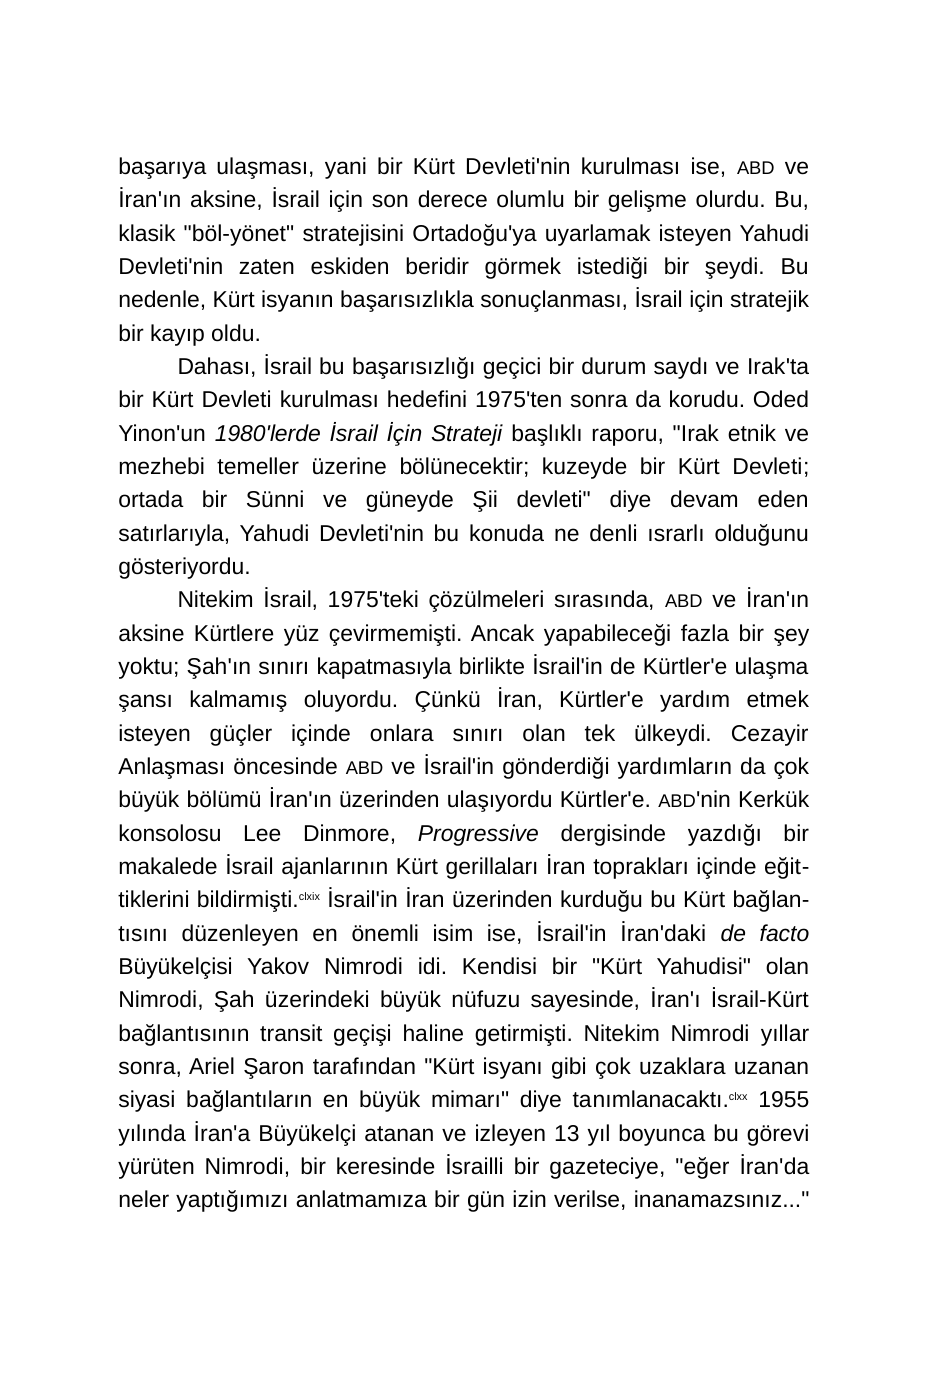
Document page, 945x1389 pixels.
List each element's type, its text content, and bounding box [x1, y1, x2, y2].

text Dahası, İsrail bu başarısızlığı geçici bir durum saydı ve Irak'ta bir Kürt Devleti kurulması hedefini 1975'ten sonra da korudu. Oded Yinon'un 1980'­lerde İsrail İçin Strateji başlıklı raporu, "Irak etnik ve mezhebi temeller üze­rine bölünecektir; kuzeyde bir Kürt Devleti; ortada bir Sünni ve güneyde Şii devleti" diye devam eden satırlarıyla, Yahudi Devleti'nin bu konuda ne denli ısrarlı olduğunu gösteriyordu. [118, 348, 809, 581]
text başarıya ulaşması, yani bir Kürt Dev­leti'nin kurulması ise, abd ve İran'ın aksine, İsrail için son derece olum­lu bir gelişme olurdu. Bu, klasik "böl-yönet" stratejisini Ortadoğu'ya uyarlamak is­teyen Yahudi Devleti'nin zaten eskiden beridir görmek istediği bir şeydi. Bu nedenle, Kürt isyanın başarısızlıkla sonuçlanması, İsrail için stratejik bir kayıp oldu. [118, 148, 809, 348]
text Nitekim İsrail, 1975'teki çözülmeleri sırasında, abd ve İran'ın aksine Kürtlere yüz çevirmemişti. Ancak yapabileceği fazla bir şey yoktu; Şah'ın sı­nı­rı kapatmasıyla birlikte İsrail'in de Kürtler'e ulaşma şansı kalmamış olu­yordu. Çünkü İran, Kürtler'e yardım etmek isteyen güçler içinde onlara sınırı olan tek ülkeydi. Cezayir Anlaşması öncesinde abd ve İsrail'in gön­der­diği yardımların da çok büyük bölümü İran'ın üzerinden ulaşıyordu Kürt­ler'e. abd'nin Kerkük konsolosu Lee Dinmore, Progressive dergisinde yaz­­dığı bir makalede İsrail ajanlarının Kürt gerillaları İran toprakları içinde eğit­­tiklerini bildirmişti. İsrail'in İran üzerinden kurduğu bu Kürt bağ­lan­tı­sı­nı düzenleyen en önemli isim ise, İsrail'in İran'daki de facto Büyükelçisi Yakov Nimrodi idi. Kendisi bir "Kürt Yahudisi" olan Nimrodi, Şah üzerin­de­ki ­büyük nüfuzu sayesinde, İran'ı İsrail-Kürt bağlantısının transit geçişi ha­li­ne getirmişti. Nitekim Nimrodi yıllar sonra, Ariel Şaron tarafından "Kürt is­ya­nı gibi çok uzaklara uzanan siyasi bağlantıların en büyük mimarı" diye ta­nım­­lanacaktı. 1955 yılında İran'a Büyükelçi atanan ve izleyen 13 yıl boyun­ca bu görevi yürüten Nimrodi, bir keresinde İsrailli bir gazeteciye, "eğer İran'­da neler yaptığımızı anlatmamıza bir gün izin verilse, inana­mazsınız..." [118, 581, 809, 1214]
